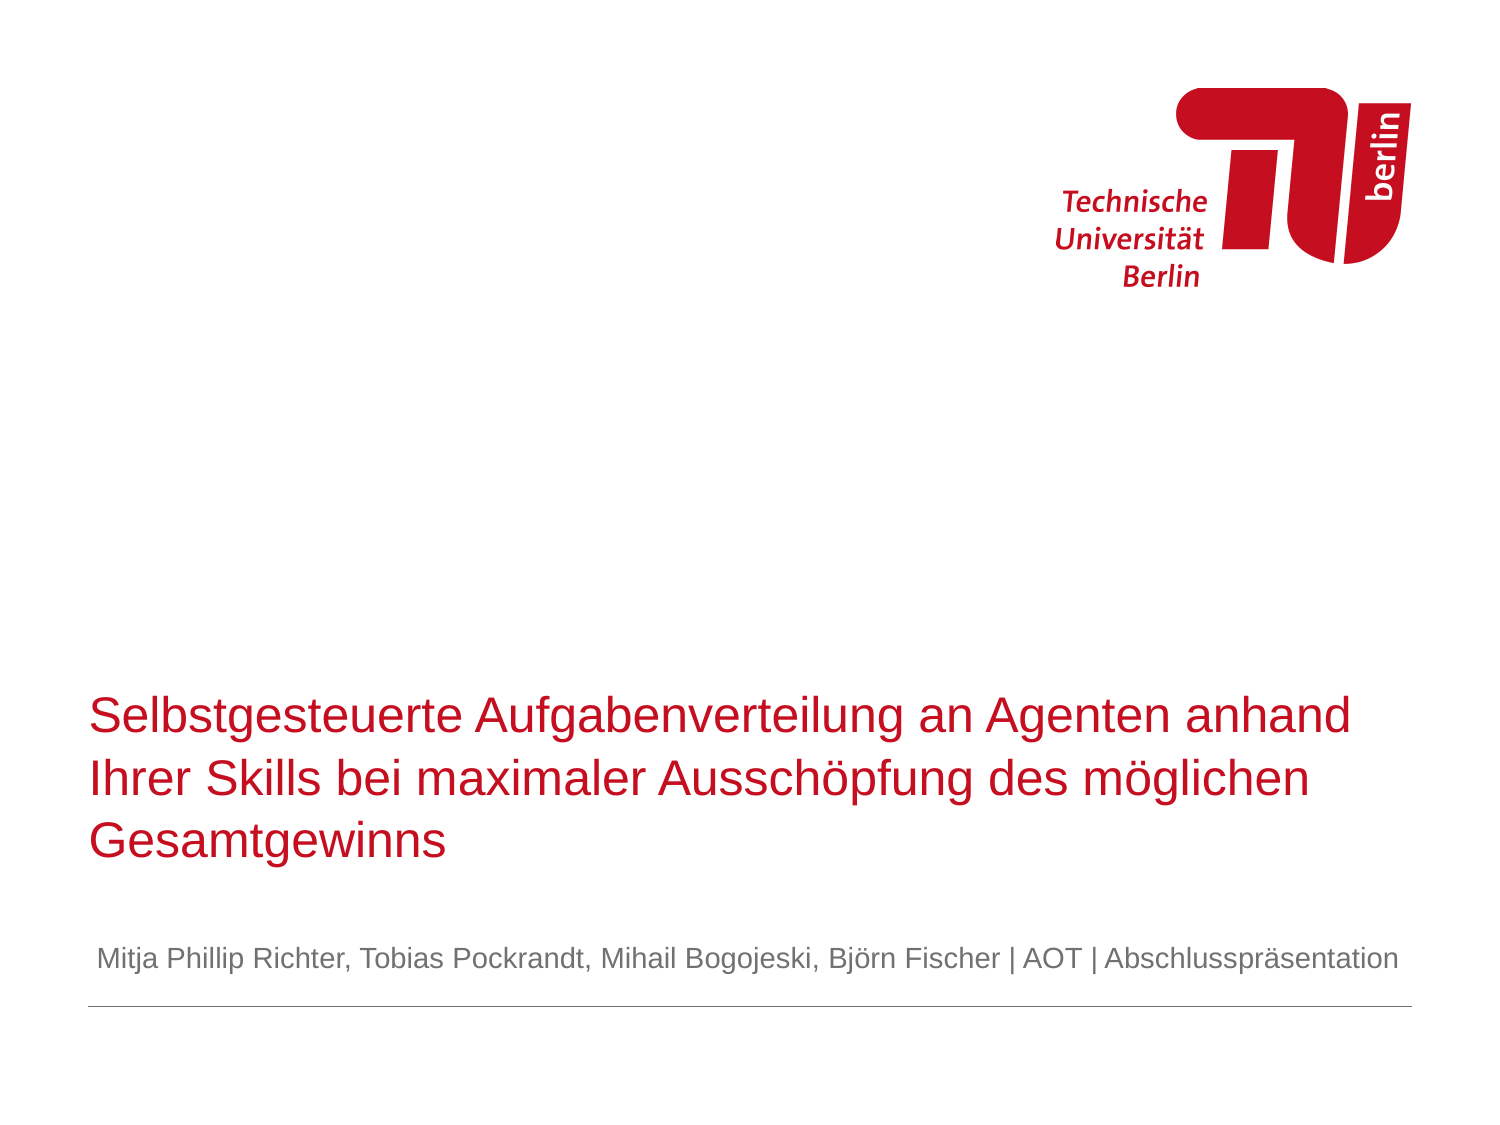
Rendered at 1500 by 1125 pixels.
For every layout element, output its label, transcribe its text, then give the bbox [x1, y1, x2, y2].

picture [1056, 88, 1411, 287]
list Mitja Phillip Richter, Tobias Pockrandt, Mihail Bogojeski, Björn Fischer | AOT | Abschlusspräsentation [88, 928, 1411, 975]
title Selbstgesteuerte Aufgabenverteilung an Agenten anhand Ihrer Skills bei maximaler Ausschöpfung des möglichen Gesamtgewinns [88, 680, 1411, 868]
